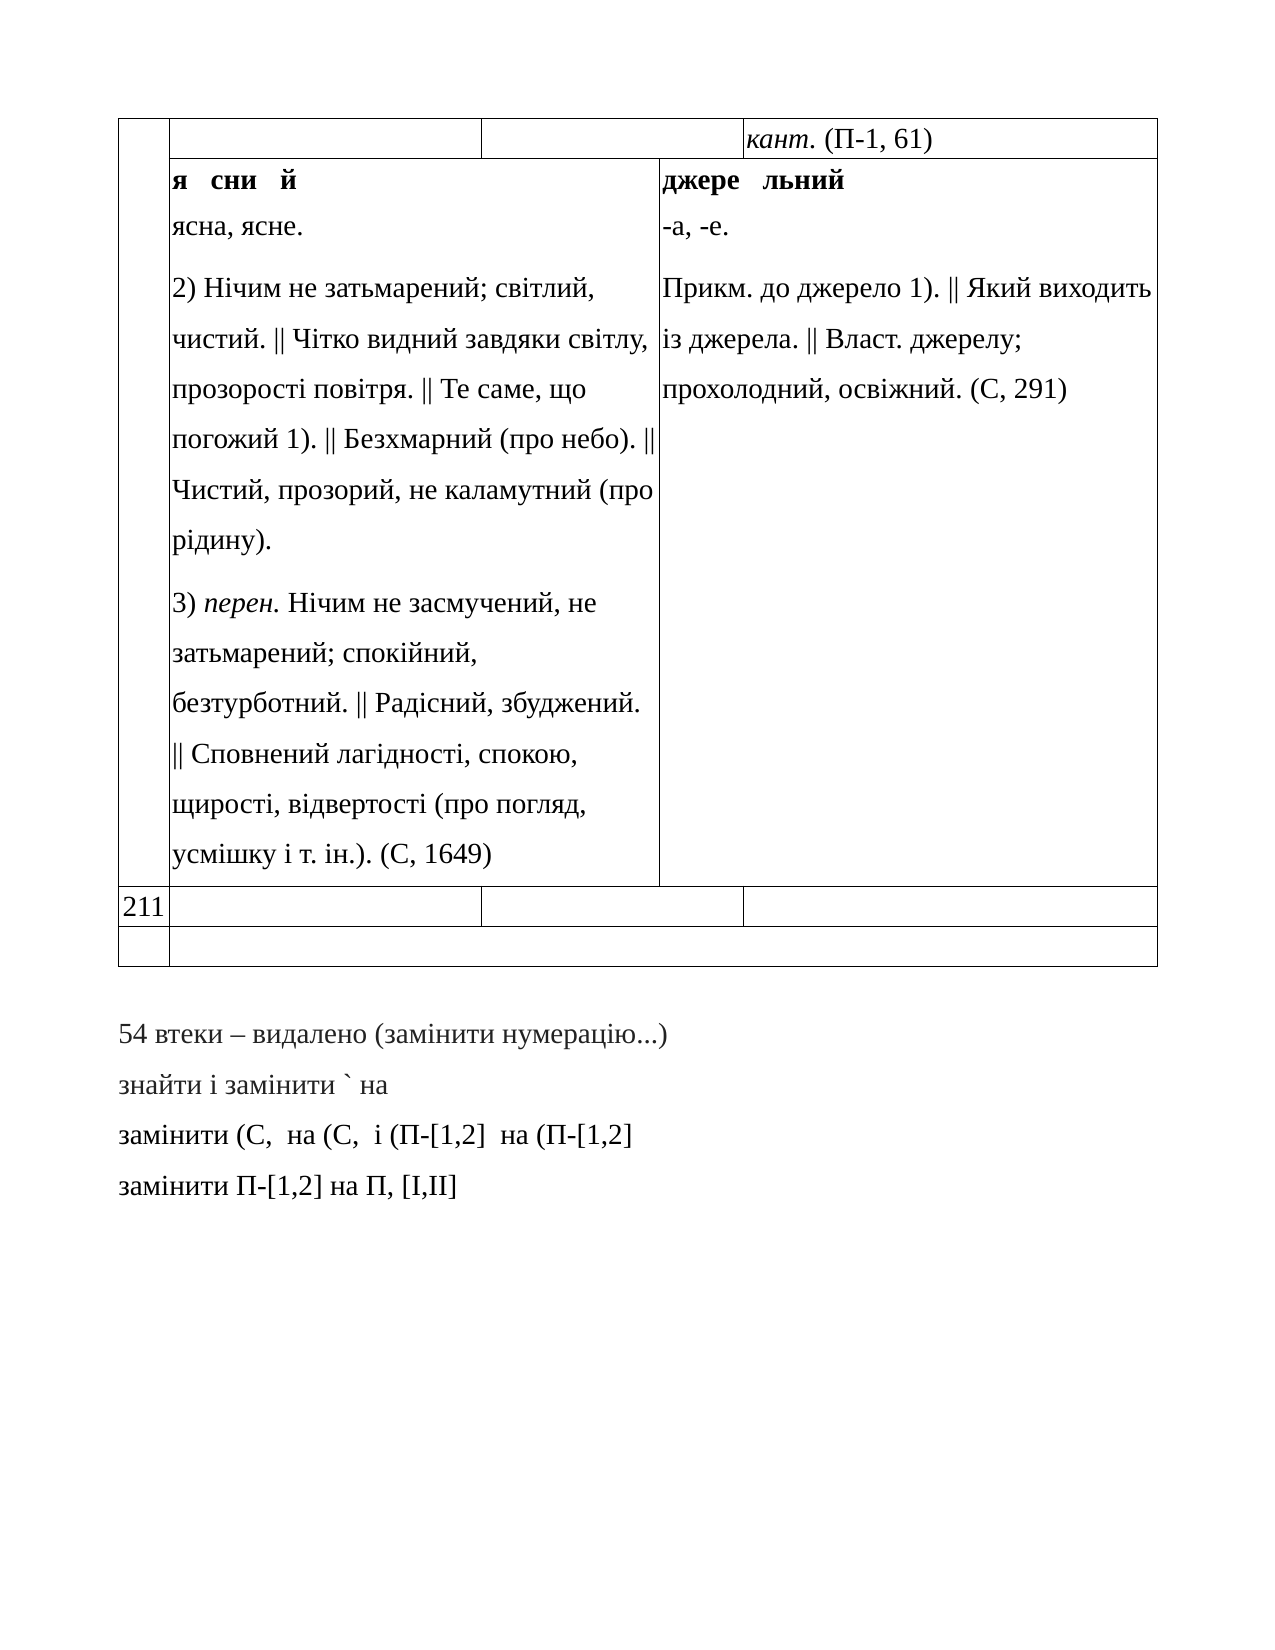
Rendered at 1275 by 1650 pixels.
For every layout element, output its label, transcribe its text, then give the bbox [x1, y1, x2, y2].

table_cell [744, 887, 1157, 926]
table_cell [170, 119, 481, 158]
table_cell [170, 927, 1157, 966]
table_cell [482, 119, 743, 158]
text 54 втеки – видалено (замінити нумерацію...) [118, 1017, 1157, 1050]
table_cell 211 [119, 887, 169, 926]
table_cell ясний ясна, ясне. 2) Нічим не затьмарений; світлий, чистий. || Чітко видний завдяки світлу, прозорості повітря. || Те саме, що погожий 1). || Безхмарний (про небо). || Чистий, прозорий, не каламутний (про рідину). 3) перен. Нічим не засмучений, не затьмарений; спокійний, безтурботний. || Радісний, збуджений. || Сповнений лагідності, спокою, щирості, відвертості (про погляд, усмішку і т. ін.). (С, 1649) [170, 159, 659, 886]
table_cell [482, 887, 743, 926]
table_cell джерельний -а, -е. Прикм. до джерело 1). || Який виходить із джерела. || Власт. джерелу; прохолодний, освіжний. (С, 291) [660, 159, 1157, 886]
text замінити (С, на (С, і (П-[1,2] на (П-[1,2] [118, 1117, 1157, 1151]
table_cell [119, 119, 169, 886]
text знайти і замінити ` на  [118, 1067, 1157, 1101]
text замінити П-[1,2] на П, [І,ІІ] [118, 1168, 1157, 1201]
table_cell [119, 927, 169, 966]
table_cell кант. (П‑1, 61) [744, 119, 1157, 158]
table_cell [170, 887, 481, 926]
